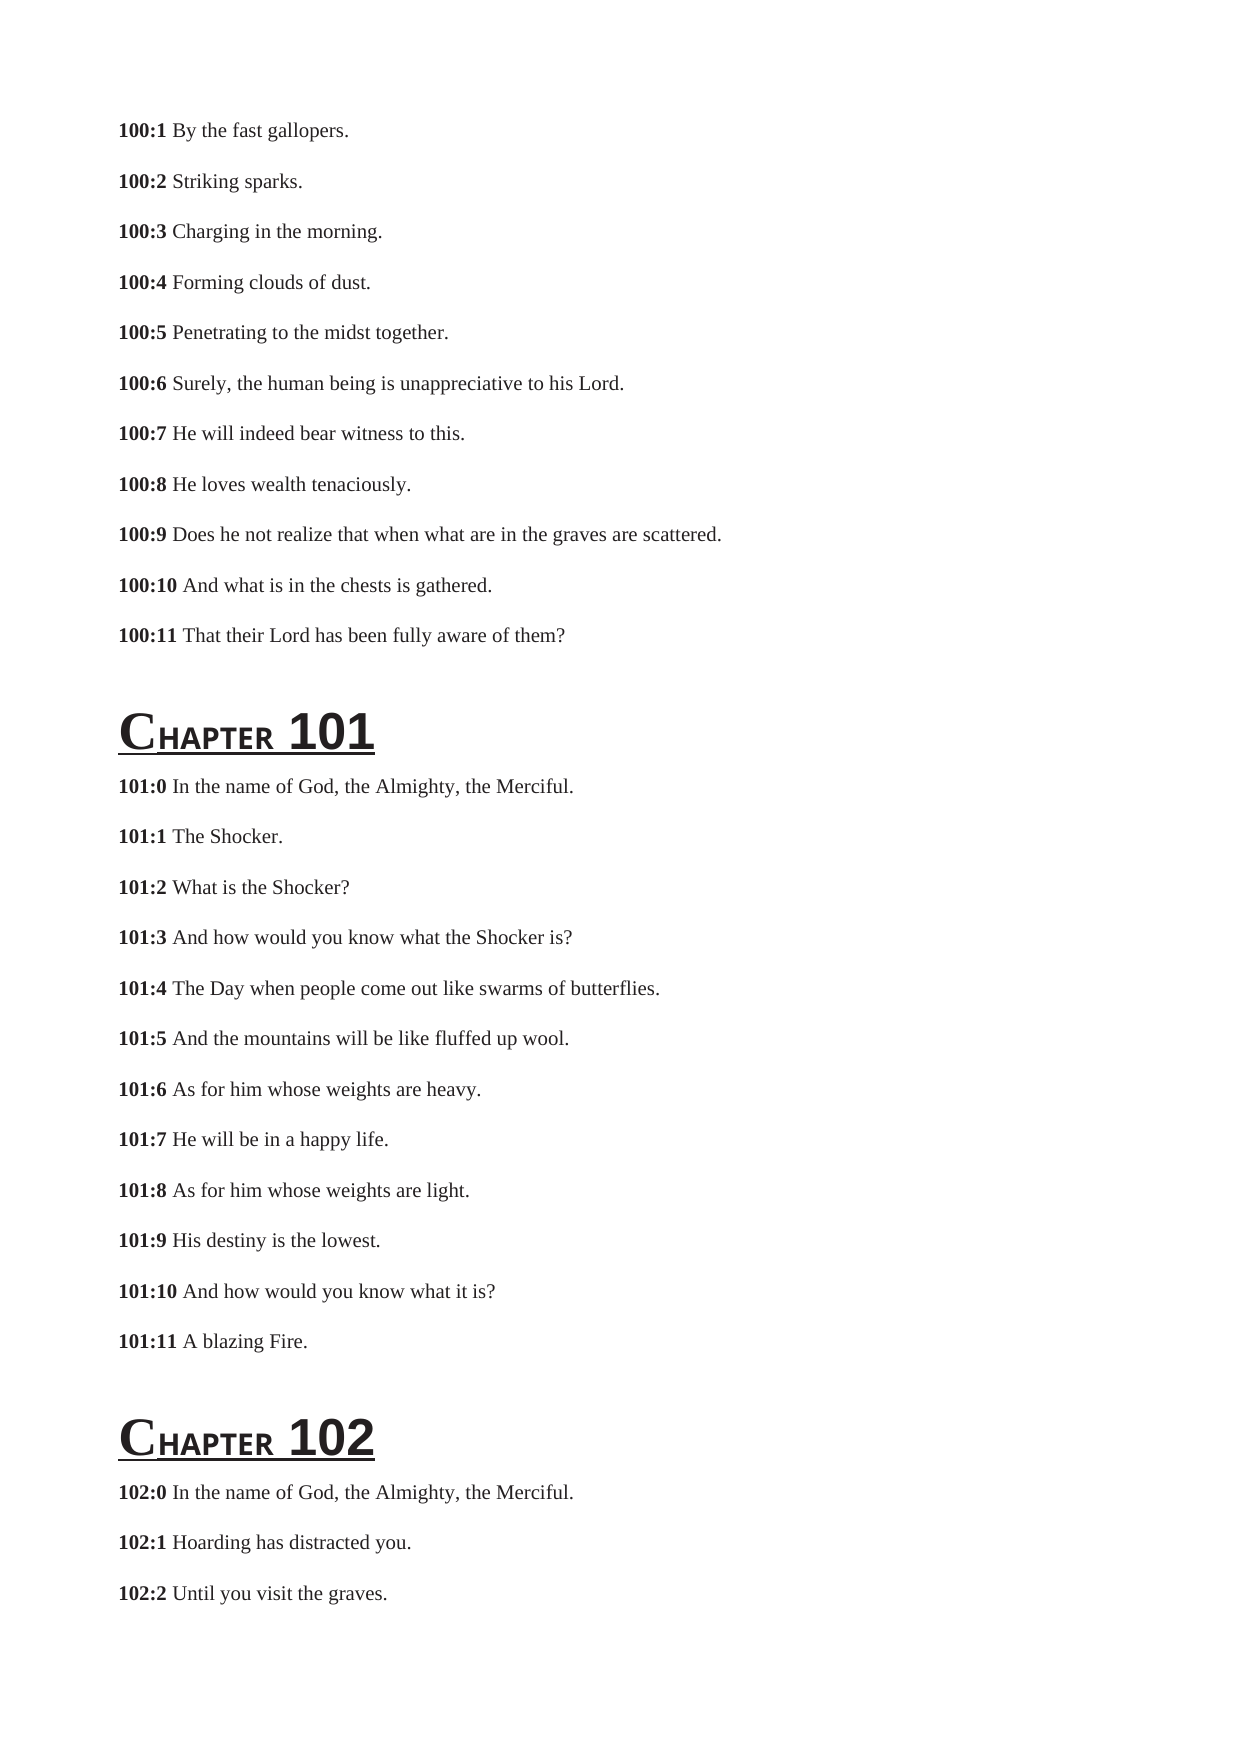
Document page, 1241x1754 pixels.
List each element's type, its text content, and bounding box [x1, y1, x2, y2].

text 100:3 Charging in the morning. [118, 219, 1122, 243]
text 101:7 He will be in a happy life. [118, 1127, 1122, 1151]
text 101:0 In the name of God, the Almighty, the Merciful. [118, 774, 1122, 798]
subtitle Chapter 102 [118, 1405, 1122, 1467]
text 100:4 Forming clouds of dust. [118, 270, 1122, 294]
text 100:1 By the fast gallopers. [118, 118, 1122, 142]
text 101:1 The Shocker. [118, 824, 1122, 848]
subtitle Chapter 101 [118, 699, 1122, 761]
text 100:7 He will indeed bear witness to this. [118, 421, 1122, 445]
text 100:5 Penetrating to the midst together. [118, 320, 1122, 344]
text 101:8 As for him whose weights are light. [118, 1178, 1122, 1202]
text 101:10 And how would you know what it is? [118, 1279, 1122, 1303]
text 101:6 As for him whose weights are heavy. [118, 1077, 1122, 1101]
text 100:11 That their Lord has been fully aware of them? [118, 623, 1122, 647]
text 101:2 What is the Shocker? [118, 875, 1122, 899]
text 102:2 Until you visit the graves. [118, 1581, 1122, 1605]
text 101:5 And the mountains will be like fluffed up wool. [118, 1026, 1122, 1050]
text 101:4 The Day when people come out like swarms of butterflies. [118, 976, 1122, 1000]
text 101:9 His destiny is the lowest. [118, 1228, 1122, 1252]
text 101:3 And how would you know what the Shocker is? [118, 925, 1122, 949]
text 100:10 And what is in the chests is gathered. [118, 573, 1122, 597]
text 100:2 Striking sparks. [118, 169, 1122, 193]
text 100:9 Does he not realize that when what are in the graves are scattered. [118, 522, 1122, 546]
text 101:11 A blazing Fire. [118, 1329, 1122, 1353]
text 100:8 He loves wealth tenaciously. [118, 472, 1122, 496]
text 102:1 Hoarding has distracted you. [118, 1530, 1122, 1554]
text 102:0 In the name of God, the Almighty, the Merciful. [118, 1480, 1122, 1504]
text 100:6 Surely, the human being is unappreciative to his Lord. [118, 371, 1122, 395]
